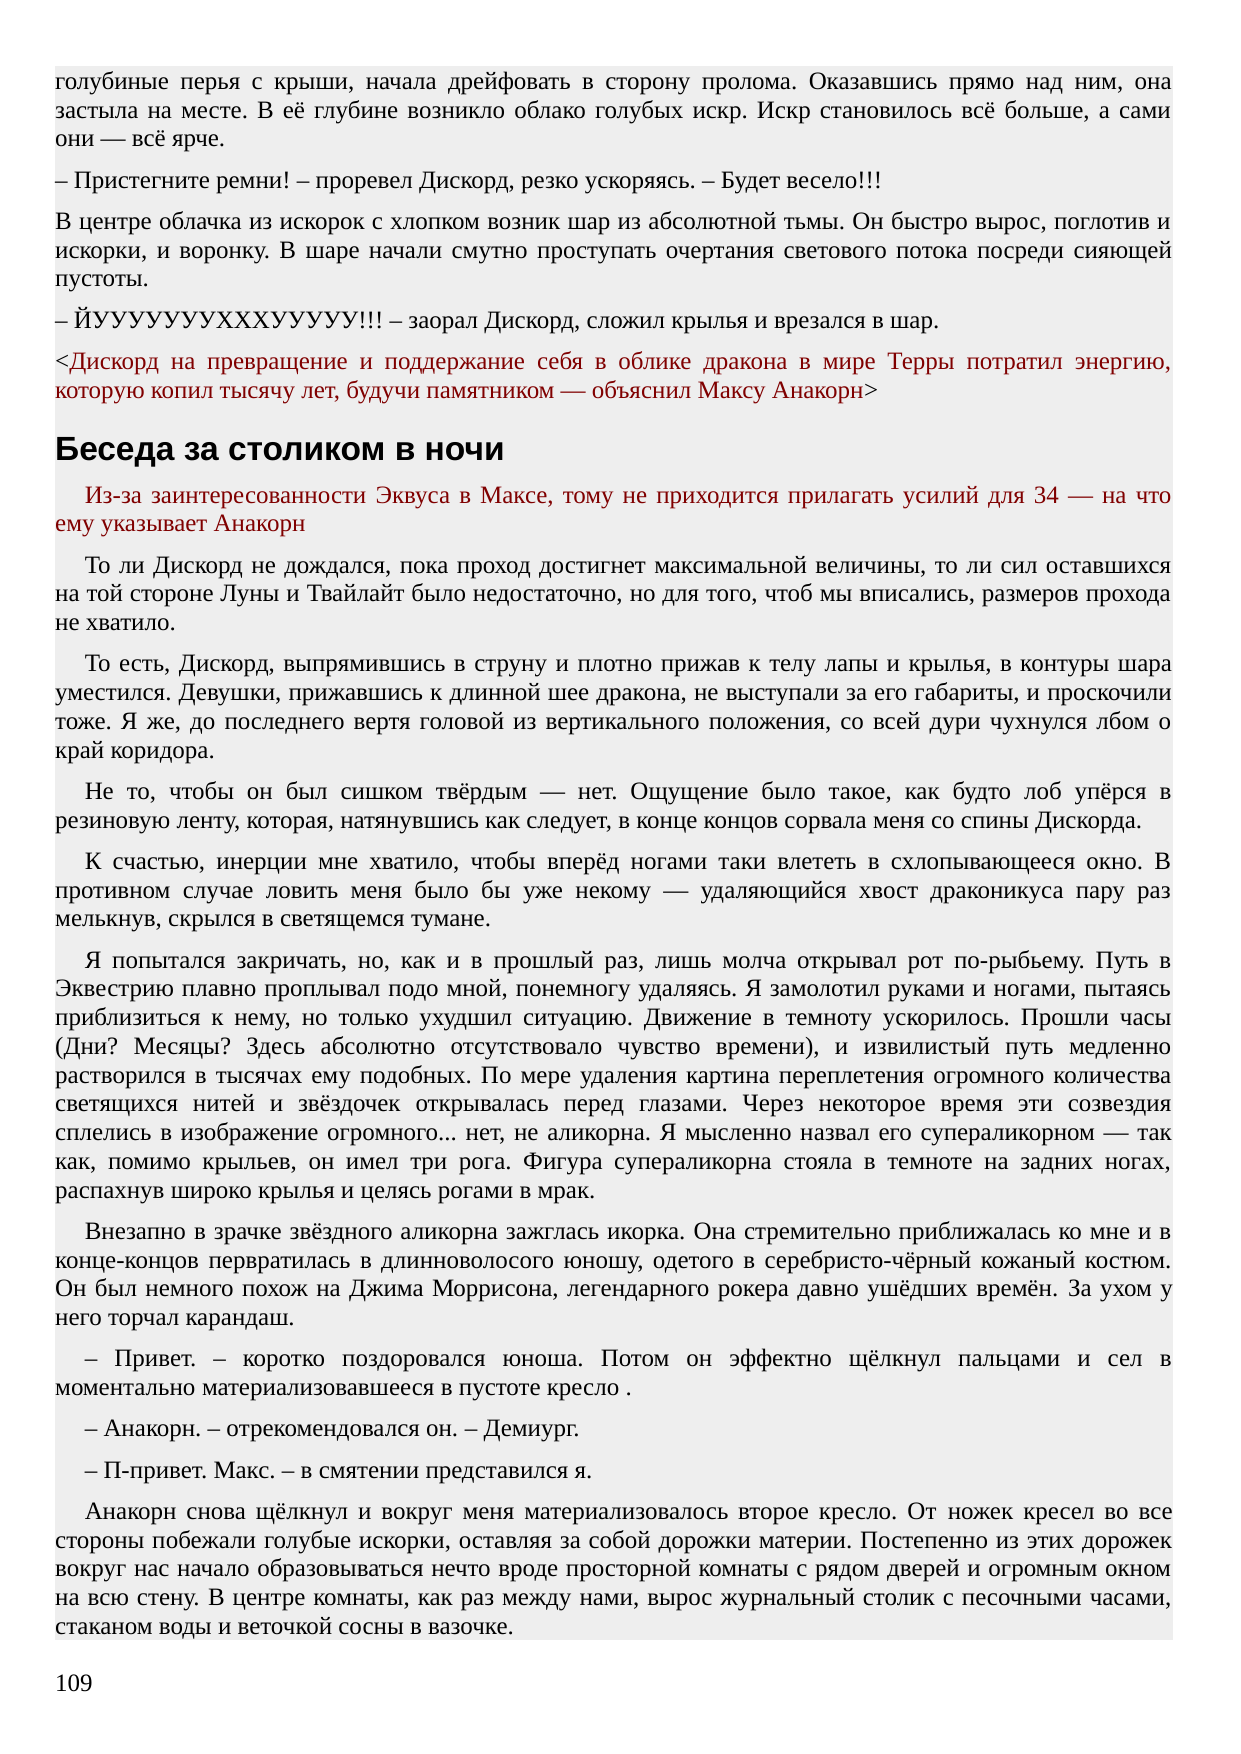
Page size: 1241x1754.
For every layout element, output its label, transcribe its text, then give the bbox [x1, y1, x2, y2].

text – П-привет. Макс. – в смятении представился я. [55, 1455, 1173, 1483]
text Анакорн снова щёлкнул и вокруг меня материализовалось второе кресло. От ножек кресел во все стороны побежали голубые искорки, оставляя за собой дорожки материи. Постепенно из этих дорожек вокруг нас начало образовываться нечто вроде просторной комнаты с рядом дверей и огромным окном на всю стену. В центре комнаты, как раз между нами, вырос журнальный столик с песочными часами, стаканом воды и веточкой сосны в вазочке. [55, 1496, 1173, 1640]
text <Дискорд на превращение и поддержание себя в облике дракона в мире Терры потратил энергию, которую копил тысячу лет, будучи памятником — объяснил Максу Анакорн> [55, 346, 1173, 403]
text То есть, Дискорд, выпрямившись в струну и плотно прижав к телу лапы и крылья, в контуры шара уместился. Девушки, прижавшись к длинной шее дракона, не выступали за его габариты, и проскочили тоже. Я же, до последнего вертя головой из вертикального положения, со всей дури чухнулся лбом о край коридора. [55, 648, 1173, 763]
text Не то, чтобы он был сишком твёрдым — нет. Ощущение было такое, как будто лоб упёрся в резиновую ленту, которая, натянувшись как следует, в конце концов сорвала меня со спины Дискорда. [55, 776, 1173, 833]
subtitle Беседа за столиком в ночи [55, 428, 1173, 467]
text Я попытался закричать, но, как и в прошлый раз, лишь молча открывал рот по-рыбьему. Путь в Эквестрию плавно проплывал подо мной, понемногу удаляясь. Я замолотил руками и ногами, пытаясь приблизиться к нему, но только ухудшил ситуацию. Движение в темноту ускорилось. Прошли часы (Дни? Месяцы? Здесь абсолютно отсутствовало чувство времени), и извилистый путь медленно растворился в тысячах ему подобных. По мере удаления картина переплетения огромного количества светящихся нитей и звёздочек открывалась перед глазами. Через некоторое время эти созвездия сплелись в изображение огромного... нет, не аликорна. Я мысленно назвал его супераликорном — так как, помимо крыльев, он имел три рога. Фигура супераликорна стояла в темноте на задних ногах, распахнув широко крылья и целясь рогами в мрак. [55, 945, 1173, 1203]
text Внезапно в зрачке звёздного аликорна зажглась икорка. Она стремительно приближалась ко мне и в конце-концов первратилась в длинноволосого юношу, одетого в серебристо-чёрный кожаный костюм. Он был немного похож на Джима Моррисона, легендарного рокера давно ушёдших времён. За ухом у него торчал карандаш. [55, 1216, 1173, 1331]
text – Анакорн. – отрекомендовался он. – Демиург. [55, 1413, 1173, 1442]
text То ли Дискорд не дождался, пока проход достигнет максимальной величины, то ли сил оставшихся на той стороне Луны и Твайлайт было недостаточно, но для того, чтоб мы вписались, размеров прохода не хватило. [55, 550, 1173, 636]
text В центре облачка из искорок с хлопком возник шар из абсолютной тьмы. Он быстро вырос, поглотив и искорки, и воронку. В шаре начали смутно проступать очертания светового потока посреди сияющей пустоты. [55, 206, 1173, 292]
text К счастью, инерции мне хватило, чтобы вперёд ногами таки влететь в схлопывающееся окно. В противном случае ловить меня было бы уже некому — удаляющийся хвост драконикуса пару раз мелькнув, скрылся в светящемся тумане. [55, 846, 1173, 932]
text голубиные перья с крыши, начала дрейфовать в сторону пролома. Оказавшись прямо над ним, она застыла на месте. В её глубине возникло облако голубых искр. Искр становилось всё больше, а сами они — всё ярче. [55, 66, 1173, 152]
text Из-за заинтересованности Эквуса в Максе, тому не приходится прилагать усилий для 34 — на что ему указывает Анакорн [55, 480, 1173, 537]
text – Привет. – коротко поздоровался юноша. Потом он эффектно щёлкнул пальцами и сел в моментально материализовавшееся в пустоте кресло . [55, 1343, 1173, 1401]
text – ЙУУУУУУУХХХУУУУУ!!! – заорал Дискорд, сложил крылья и врезался в шар. [55, 305, 1173, 333]
text – Пристегните ремни! – проревел Дискорд, резко ускоряясь. – Будет весело!!! [55, 165, 1173, 193]
